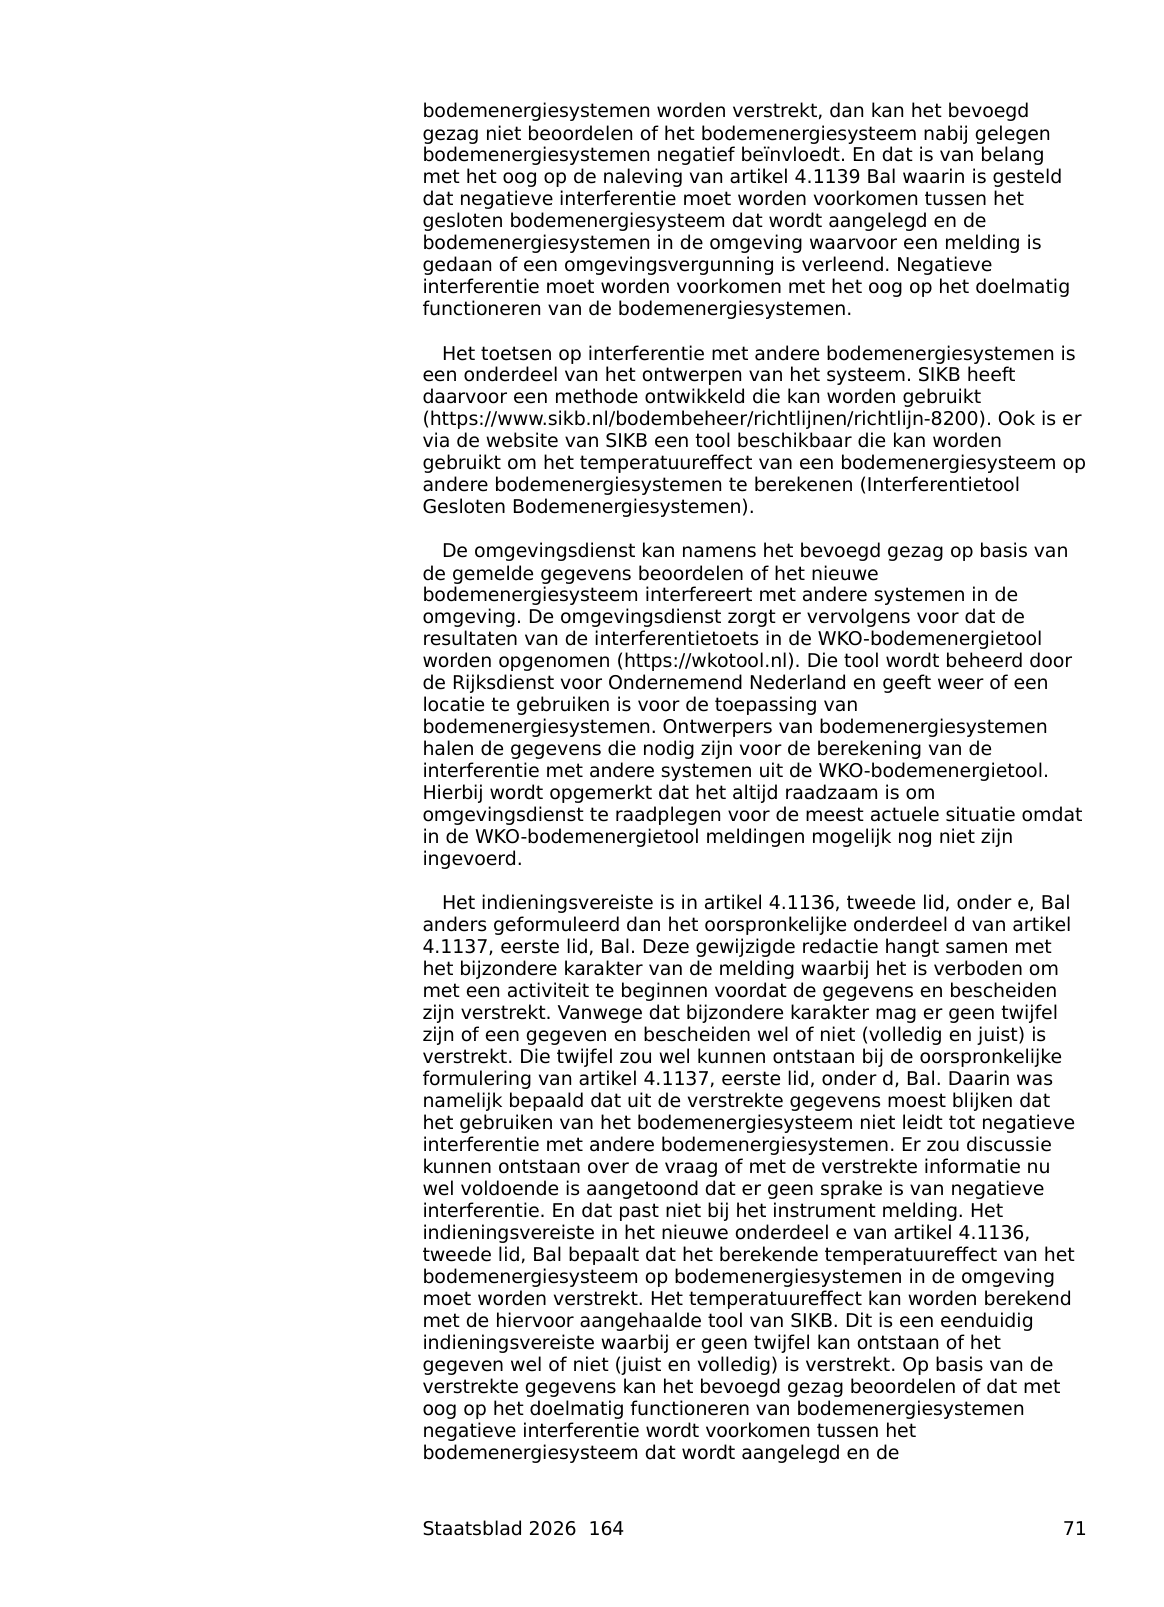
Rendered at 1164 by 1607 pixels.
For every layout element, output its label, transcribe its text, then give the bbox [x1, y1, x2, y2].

text Het toetsen op interferentie met andere bodemenergiesystemen is een onderdeel van het ontwerpen van het systeem. SIKB heeft daarvoor een methode ontwikkeld die kan worden gebruikt (https://www.sikb.nl/bodembeheer/richtlijnen/richtlijn-8200). Ook is er via de website van SIKB een tool beschikbaar die kan worden gebruikt om het temperatuureffect van een bodemenergiesysteem op andere bodemenergiesystemen te berekenen (Interferentietool Gesloten Bodemenergiesystemen). [422, 342, 1087, 518]
text bodemenergiesystemen worden verstrekt, dan kan het bevoegd gezag niet beoordelen of het bodemenergiesysteem nabij gelegen bodemenergiesystemen negatief beïnvloedt. En dat is van belang met het oog op de naleving van artikel 4.1139 Bal waarin is gesteld dat negatieve interferentie moet worden voorkomen tussen het gesloten bodemenergiesysteem dat wordt aangelegd en de bodemenergiesystemen in de omgeving waarvoor een melding is gedaan of een omgevingsvergunning is verleend. Negatieve interferentie moet worden voorkomen met het oog op het doelmatig functioneren van de bodemenergiesystemen. [422, 100, 1087, 320]
text Het indieningsvereiste is in artikel 4.1136, tweede lid, onder e, Bal anders geformuleerd dan het oorspronkelijke onderdeel d van artikel 4.1137, eerste lid, Bal. Deze gewijzigde redactie hangt samen met het bijzondere karakter van de melding waarbij het is verboden om met een activiteit te beginnen voordat de gegevens en bescheiden zijn verstrekt. Vanwege dat bijzondere karakter mag er geen twijfel zijn of een gegeven en bescheiden wel of niet (volledig en juist) is verstrekt. Die twijfel zou wel kunnen ontstaan bij de oorspronkelijke formulering van artikel 4.1137, eerste lid, onder d, Bal. Daarin was namelijk bepaald dat uit de verstrekte gegevens moest blijken dat het gebruiken van het bodemenergiesysteem niet leidt tot negatieve interferentie met andere bodemenergiesystemen. Er zou discussie kunnen ontstaan over de vraag of met de verstrekte informatie nu wel voldoende is aangetoond dat er geen sprake is van negatieve interferentie. En dat past niet bij het instrument melding. Het indieningsvereiste in het nieuwe onderdeel e van artikel 4.1136, tweede lid, Bal bepaalt dat het berekende temperatuureffect van het bodemenergiesysteem op bodemenergiesystemen in de omgeving moet worden verstrekt. Het temperatuureffect kan worden berekend met de hiervoor aangehaalde tool van SIKB. Dit is een eenduidig indieningsvereiste waarbij er geen twijfel kan ontstaan of het gegeven wel of niet (juist en volledig) is verstrekt. Op basis van de verstrekte gegevens kan het bevoegd gezag beoordelen of dat met oog op het doelmatig functioneren van bodemenergiesystemen negatieve interferentie wordt voorkomen tussen het bodemenergiesysteem dat wordt aangelegd en de [422, 892, 1087, 1464]
text De omgevingsdienst kan namens het bevoegd gezag op basis van de gemelde gegevens beoordelen of het nieuwe bodemenergiesysteem interfereert met andere systemen in de omgeving. De omgevingsdienst zorgt er vervolgens voor dat de resultaten van de interferentietoets in de WKO-bodemenergietool worden opgenomen (https://wkotool.nl). Die tool wordt beheerd door de Rijksdienst voor Ondernemend Nederland en geeft weer of een locatie te gebruiken is voor de toepassing van bodemenergiesystemen. Ontwerpers van bodemenergiesystemen halen de gegevens die nodig zijn voor de berekening van de interferentie met andere systemen uit de WKO-bodemenergietool. Hierbij wordt opgemerkt dat het altijd raadzaam is om omgevingsdienst te raadplegen voor de meest actuele situatie omdat in de WKO-bodemenergietool meldingen mogelijk nog niet zijn ingevoerd. [422, 540, 1087, 870]
